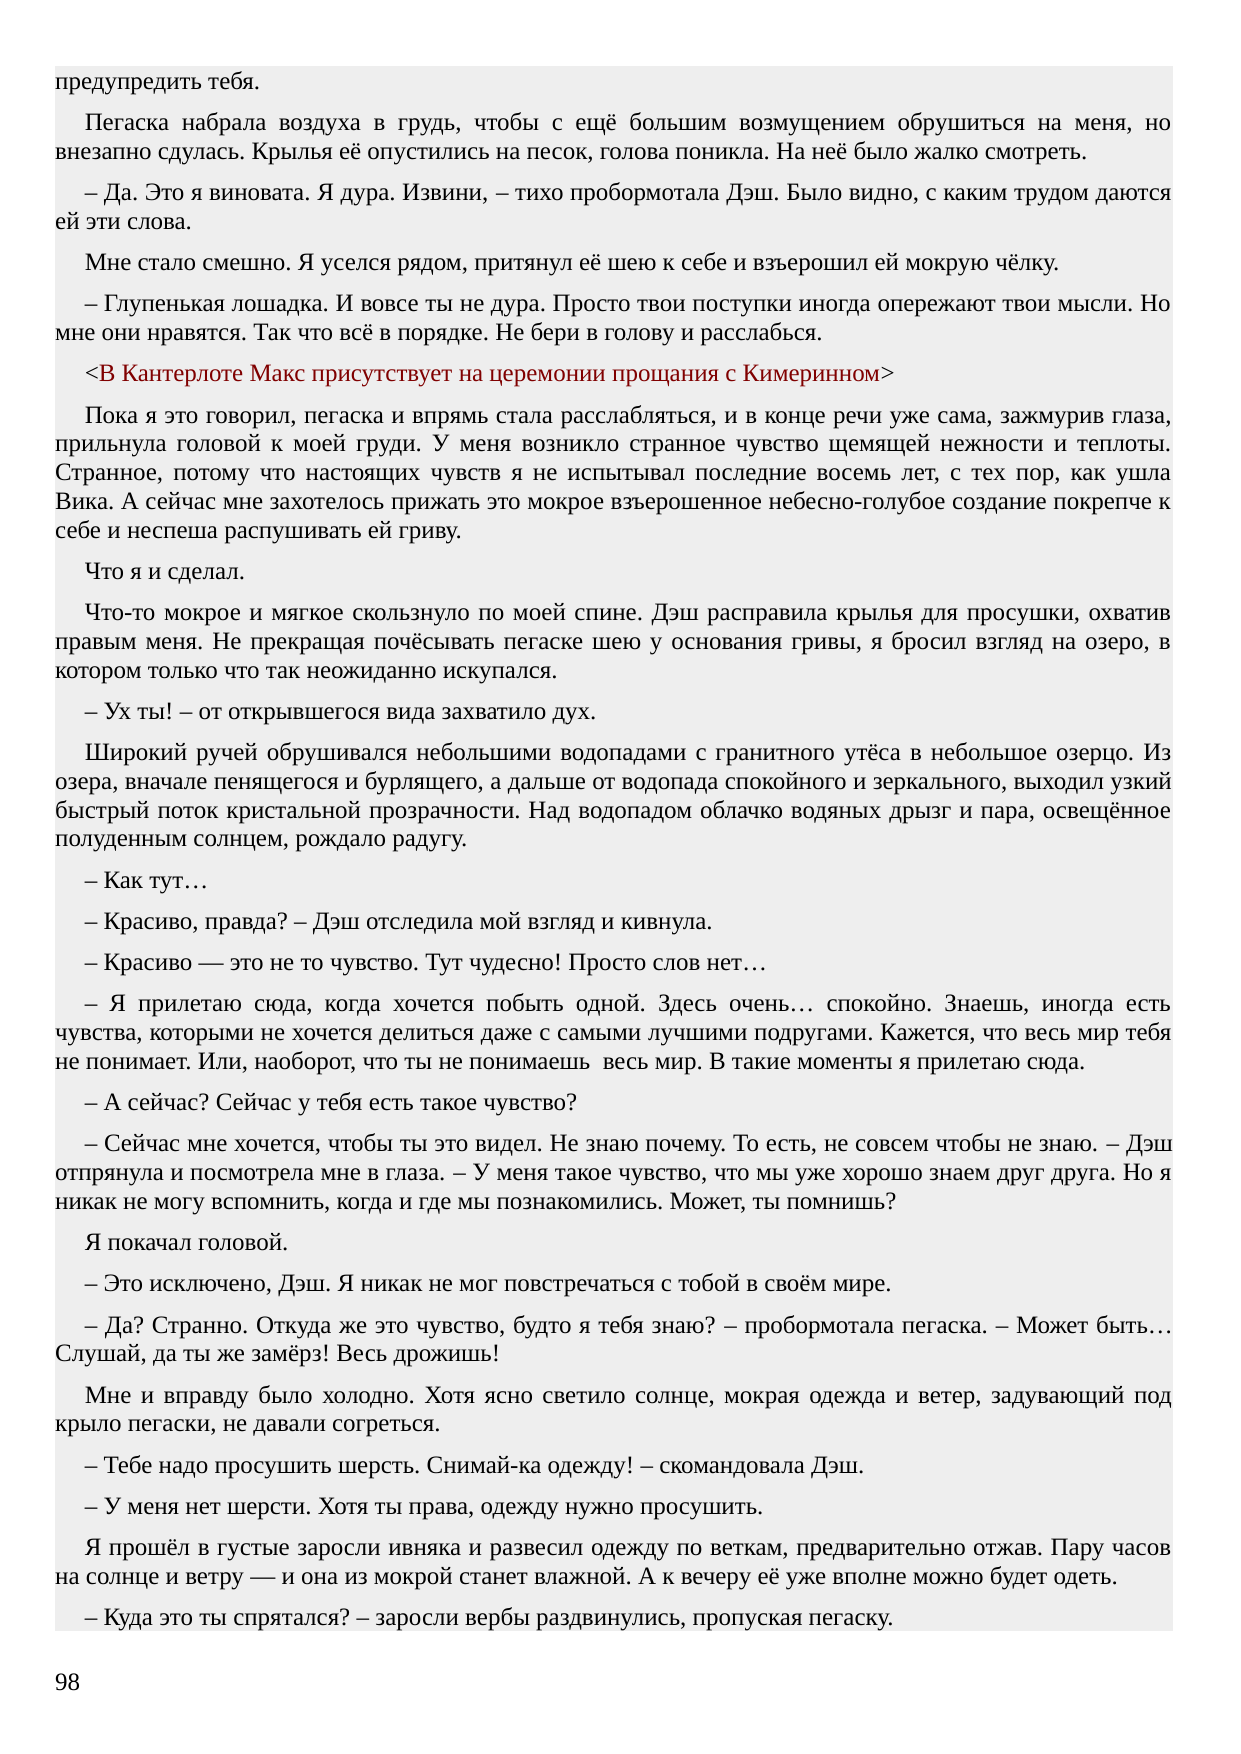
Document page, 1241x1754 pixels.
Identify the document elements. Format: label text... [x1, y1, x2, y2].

text – Сейчас мне хочется, чтобы ты это видел. Не знаю почему. То есть, не совсем чтобы не знаю. – Дэш отпрянула и посмотрела мне в глаза. – У меня такое чувство, что мы уже хорошо знаем друг друга. Но я никак не могу вспомнить, когда и где мы познакомились. Может, ты помнишь? [55, 1128, 1173, 1215]
text Пегаска набрала воздуха в грудь, чтобы с ещё большим возмущением обрушиться на меня, но внезапно сдулась. Крылья её опустились на песок, голова поникла. На неё было жалко смотреть. [55, 107, 1173, 165]
text – Как тут… [55, 865, 1173, 893]
text – Да. Это я виновата. Я дура. Извини, – тихо пробормотала Дэш. Было видно, с каким трудом даются ей эти слова. [55, 177, 1173, 235]
text – Красиво — это не то чувство. Тут чудесно! Просто слов нет… [55, 947, 1173, 976]
text Что я и сделал. [55, 556, 1173, 585]
text – Это исключено, Дэш. Я никак не мог повстречаться с тобой в своём мире. [55, 1268, 1173, 1297]
text Я прошёл в густые заросли ивняка и развесил одежду по веткам, предварительно отжав. Пару часов на солнце и ветру — и она из мокрой станет влажной. А к вечеру её уже вполне можно будет одеть. [55, 1532, 1173, 1590]
text – Тебе надо просушить шерсть. Снимай-ка одежду! – скомандовала Дэш. [55, 1450, 1173, 1478]
text Что-то мокрое и мягкое скользнуло по моей спине. Дэш расправила крылья для просушки, охватив правым меня. Не прекращая почёсывать пегаске шею у основания гривы, я бросил взгляд на озеро, в котором только что так неожиданно искупался. [55, 597, 1173, 683]
text – Я прилетаю сюда, когда хочется побыть одной. Здесь очень… спокойно. Знаешь, иногда есть чувства, которыми не хочется делиться даже с самыми лучшими подругами. Кажется, что весь мир тебя не понимает. Или, наоборот, что ты не понимаешь весь мир. В такие моменты я прилетаю сюда. [55, 988, 1173, 1075]
text предупредить тебя. [55, 66, 1173, 95]
text <В Кантерлоте Макс присутствует на церемонии прощания с Кимеринном> [55, 358, 1173, 387]
text – Да? Странно. Откуда же это чувство, будто я тебя знаю? – пробормотала пегаска. – Может быть… Слушай, да ты же замёрз! Весь дрожишь! [55, 1310, 1173, 1367]
text – Красиво, правда? – Дэш отследила мой взгляд и кивнула. [55, 906, 1173, 935]
text – Глупенькая лошадка. И вовсе ты не дура. Просто твои поступки иногда опережают твои мысли. Но мне они нравятся. Так что всё в порядке. Не бери в голову и расслабься. [55, 288, 1173, 346]
text Я покачал головой. [55, 1227, 1173, 1256]
text – У меня нет шерсти. Хотя ты права, одежду нужно просушить. [55, 1491, 1173, 1520]
text – Куда это ты спрятался? – заросли вербы раздвинулись, пропуская пегаску. [55, 1602, 1173, 1631]
text Мне стало смешно. Я уселся рядом, притянул её шею к себе и взъерошил ей мокрую чёлку. [55, 247, 1173, 276]
text Широкий ручей обрушивался небольшими водопадами с гранитного утёса в небольшое озерцо. Из озера, вначале пенящегося и бурлящего, а дальше от водопада спокойного и зеркального, выходил узкий быстрый поток кристальной прозрачности. Над водопадом облачко водяных дрызг и пара, освещённое полуденным солнцем, рождало радугу. [55, 737, 1173, 852]
text Пока я это говорил, пегаска и впрямь стала расслабляться, и в конце речи уже сама, зажмурив глаза, прильнула головой к моей груди. У меня возникло странное чувство щемящей нежности и теплоты. Странное, потому что настоящих чувств я не испытывал последние восемь лет, с тех пор, как ушла Вика. А сейчас мне захотелось прижать это мокрое взъерошенное небесно-голубое создание покрепче к себе и неспеша распушивать ей гриву. [55, 400, 1173, 543]
text – А сейчас? Сейчас у тебя есть такое чувство? [55, 1087, 1173, 1116]
text – Ух ты! – от открывшегося вида захватило дух. [55, 696, 1173, 725]
text Мне и вправду было холодно. Хотя ясно светило солнце, мокрая одежда и ветер, задувающий под крыло пегаски, не давали согреться. [55, 1380, 1173, 1437]
